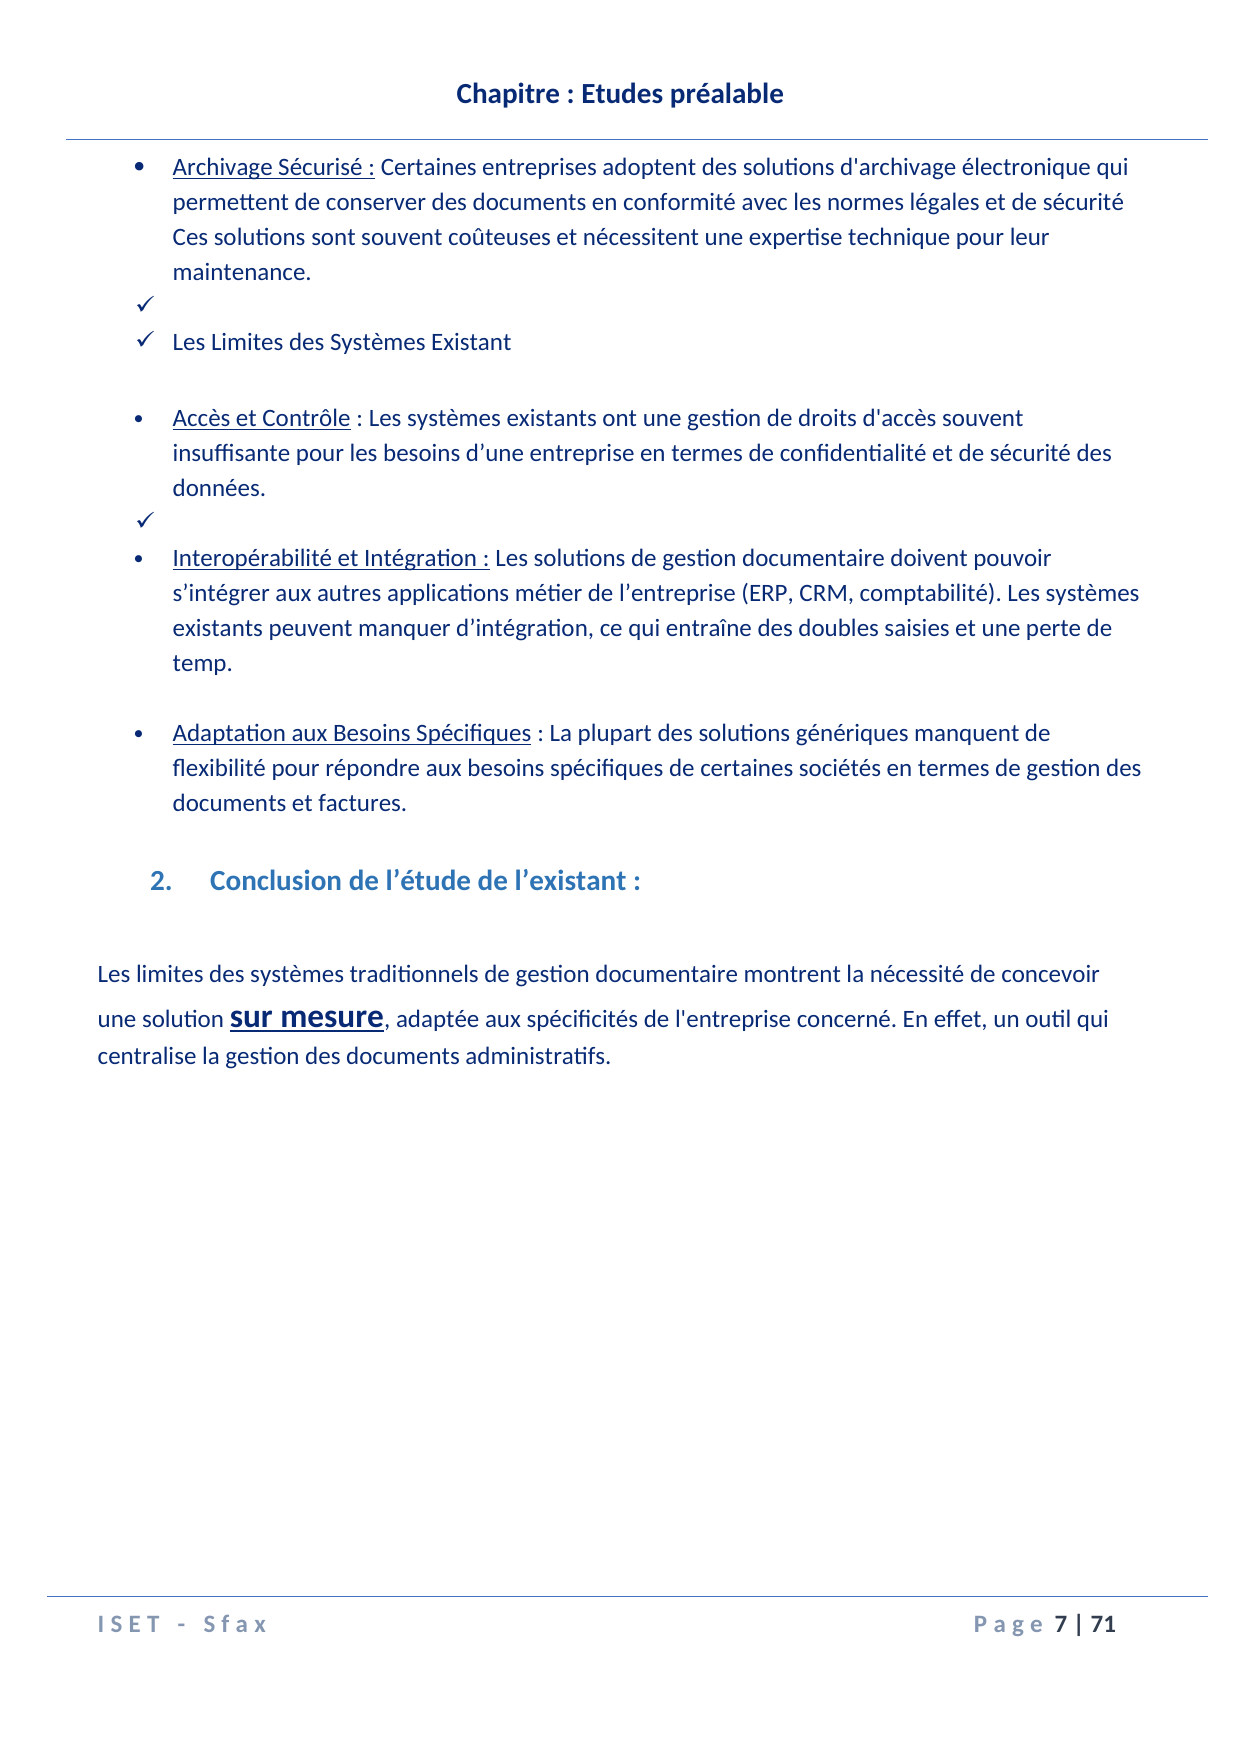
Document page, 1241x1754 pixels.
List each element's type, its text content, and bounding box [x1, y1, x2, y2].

list Archivage Sécurisé : Certaines entreprises adoptent des solutions d'archivage électronique qui permettent de conserver des documents en conformité avec les normes légales et de sécurité Ces solutions sont souvent coûteuses et nécessitent une expertise technique pour leur maintenance. [135, 152, 1143, 287]
list Adaptation aux Besoins Spécifiques : La plupart des solutions génériques manquent de flexibilité pour répondre aux besoins spécifiques de certaines sociétés en termes de gestion des documents et factures. [135, 717, 1143, 818]
list Accès et Contrôle : Les systèmes existants ont une gestion de droits d'accès souvent insuffisante pour les besoins d’une entreprise en termes de confidentialité et de sécurité des données. [135, 402, 1143, 503]
list Interopérabilité et Intégration : Les solutions de gestion documentaire doivent pouvoir s’intégrer aux autres applications métier de l’entreprise (ERP, CRM, comptabilité). Les systèmes existants peuvent manquer d’intégration, ce qui entraîne des doubles saisies et une perte de temp. [135, 542, 1143, 678]
subtitle Conclusion de l’étude de l’existant : [172, 862, 1143, 897]
list Les Limites des Systèmes Existant [135, 327, 1143, 357]
text Les limites des systèmes traditionnels de gestion documentaire montrent la nécessité de concevoir une solution sur mesure, adaptée aux spécificités de l'entreprise concerné. En effet, un outil qui centralise la gestion des documents administratifs. [97, 958, 1143, 1071]
